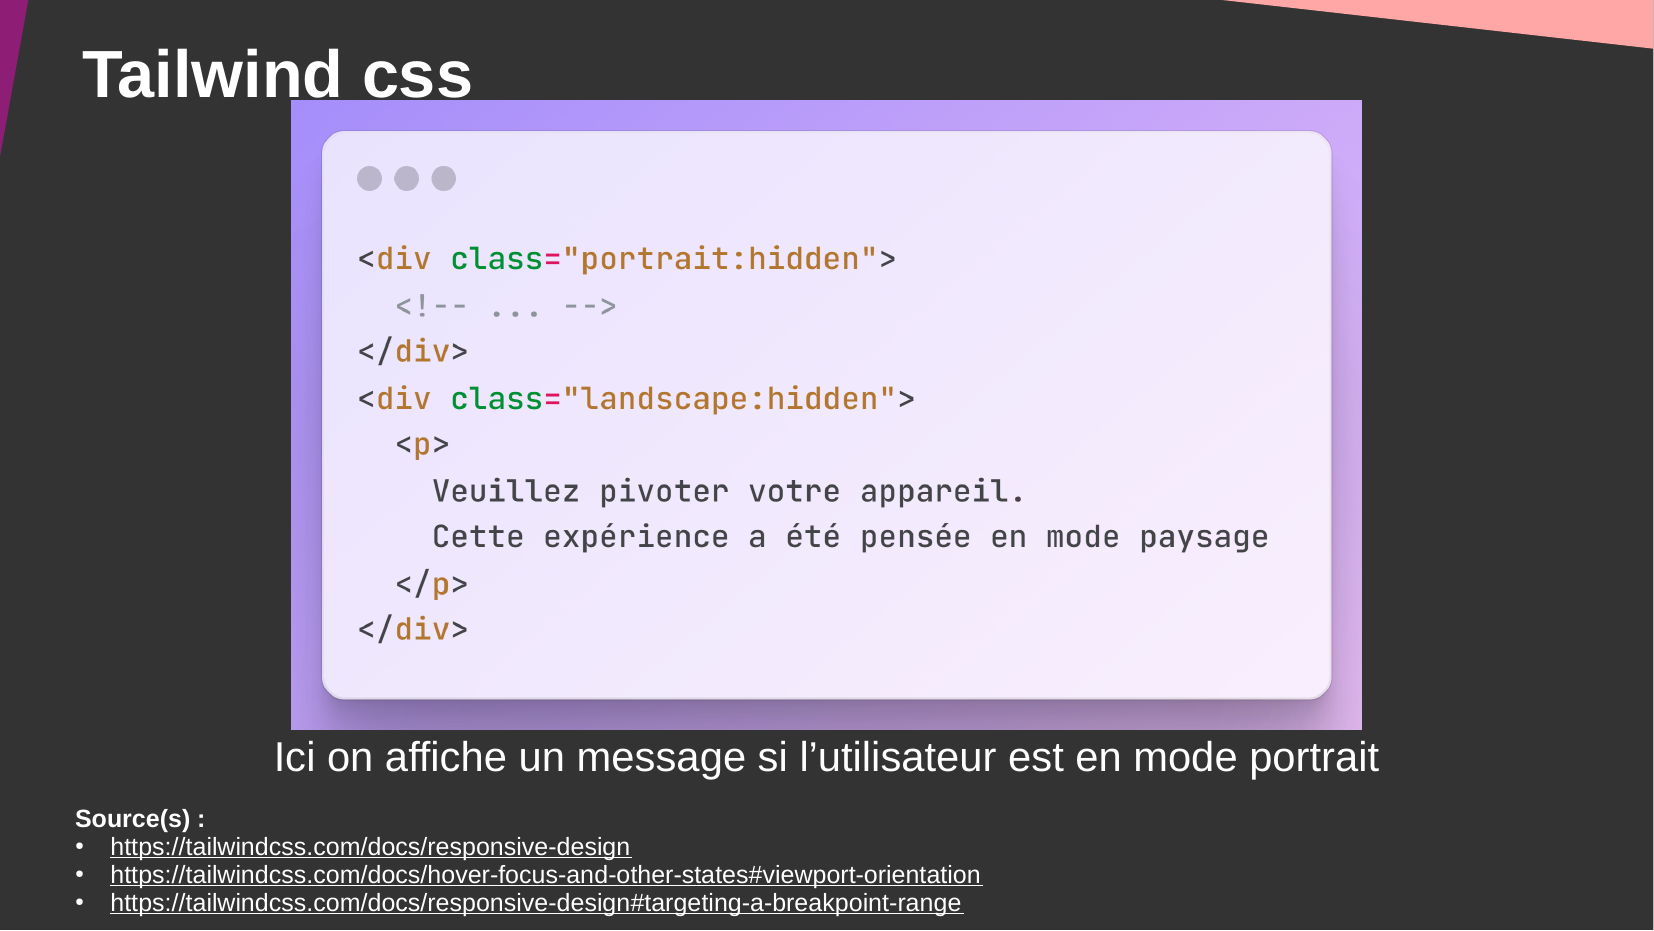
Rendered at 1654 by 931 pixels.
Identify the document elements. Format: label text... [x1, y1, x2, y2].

title Tailwind css [82, 37, 1571, 122]
picture [291, 100, 1362, 726]
text_box [0, 0, 29, 157]
text_box Source(s) : https://tailwindcss.com/docs/responsive-design https://tailwindcss.com/docs/hover-focus-and-other-states#viewport-orientation https://tailwindcss.com/docs/responsive-design#targeting-a-breakpoint-range [60, 797, 1546, 925]
text_box Ici on affiche un message si l’utilisateur est en mode portrait [253, 726, 1400, 797]
text_box [1222, 0, 1654, 49]
